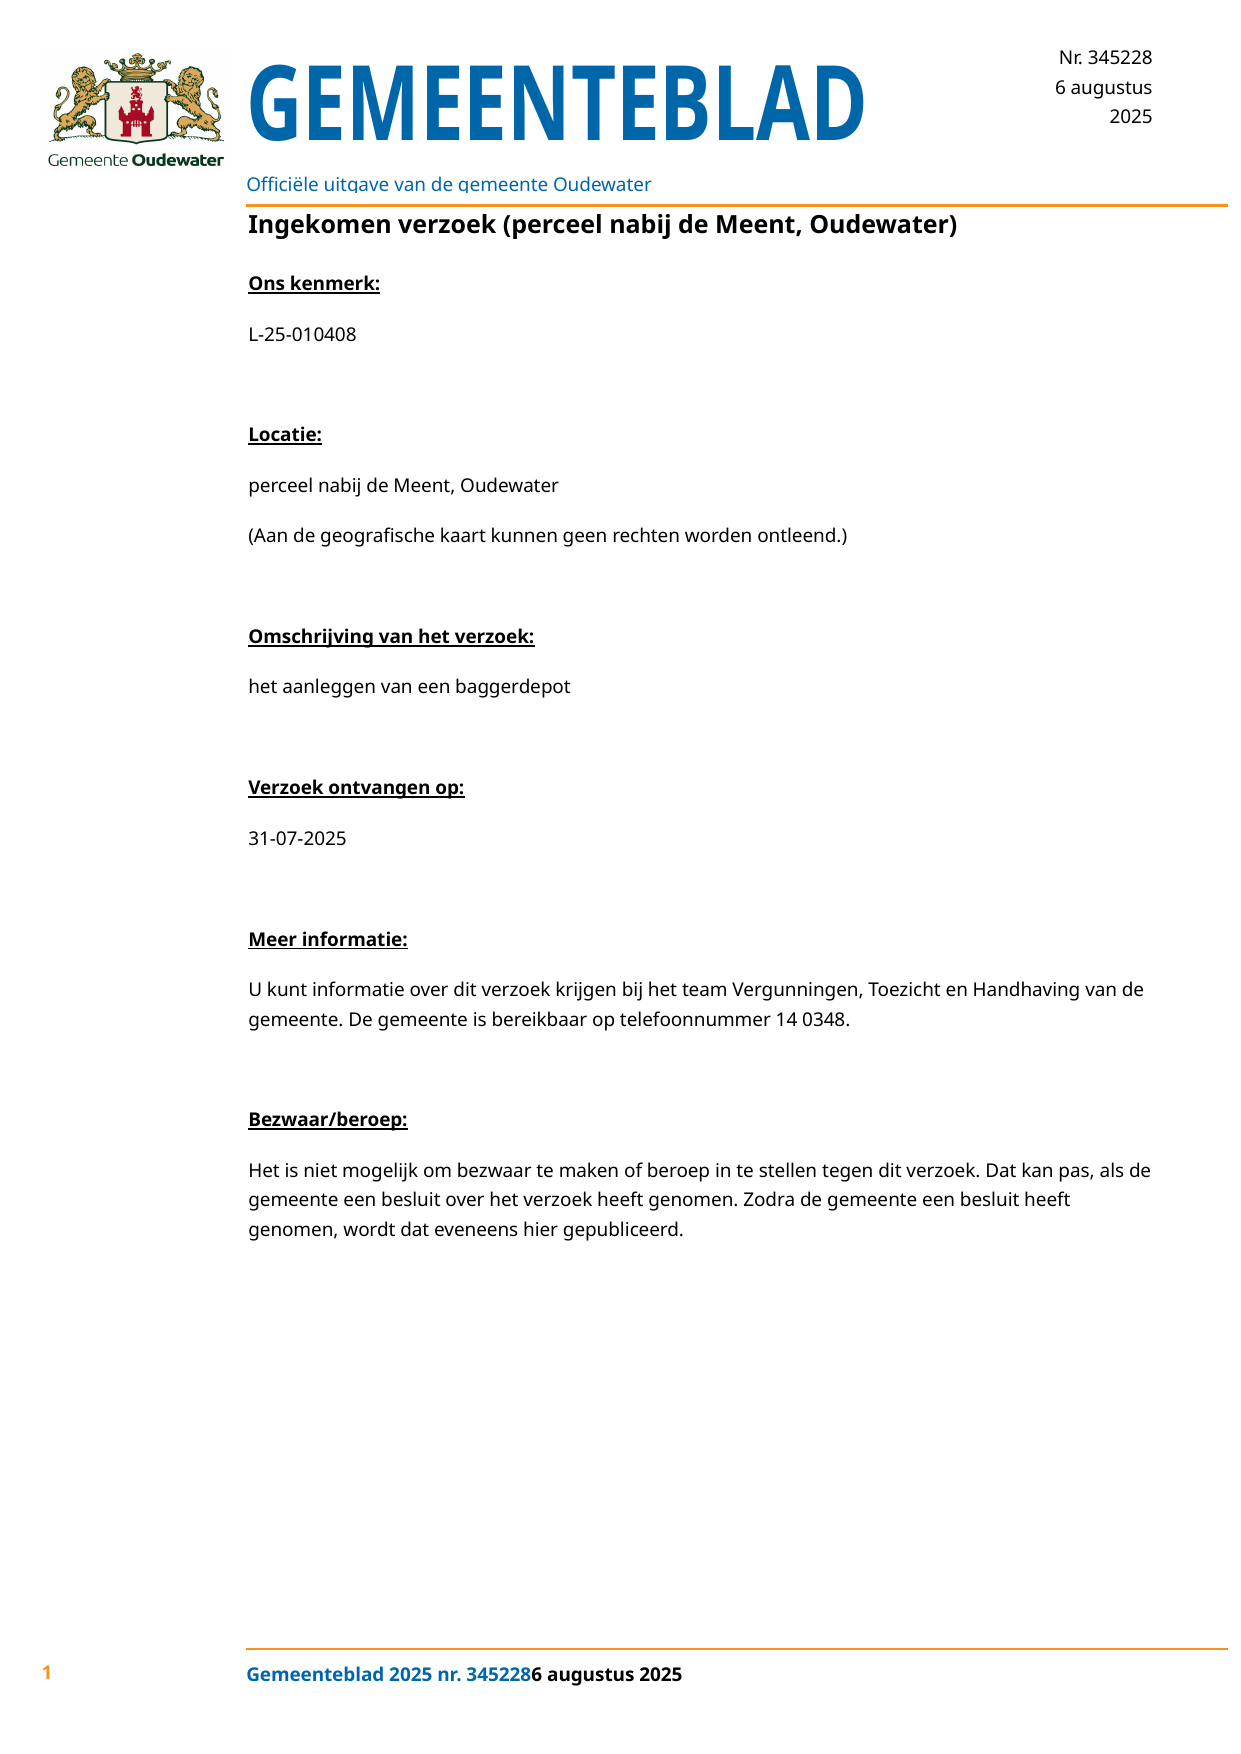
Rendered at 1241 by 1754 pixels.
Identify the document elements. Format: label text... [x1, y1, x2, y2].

picture [41, 47, 231, 172]
text Verzoek ontvangen op: [248, 774, 1152, 800]
text het aanleggen van een baggerdepot [248, 674, 1152, 699]
text Bezwaar/beroep: [248, 1107, 1152, 1132]
text Meer informatie: [248, 926, 1152, 951]
text perceel nabij de Meent, Oudewater [248, 472, 1152, 498]
text Ons kenmerk: [248, 270, 1152, 296]
text 31-07-2025 [248, 825, 1152, 851]
text U kunt informatie over dit verzoek krijgen bij het team Vergunningen, Toezicht en Handhaving van de gemeente. De gemeente is bereikbaar op telefoonnummer 14 0348. [248, 976, 1152, 1031]
text Ingekomen verzoek (perceel nabij de Meent, Oudewater) [248, 207, 1152, 241]
text Omschrijving van het verzoek: [248, 623, 1152, 649]
text (Aan de geografische kaart kunnen geen rechten worden ontleend.) [248, 522, 1152, 548]
text L-25-010408 [248, 321, 1152, 346]
text Het is niet mogelijk om bezwaar te maken of beroep in te stellen tegen dit verzoek. Dat kan pas, als de gemeente een besluit over het verzoek heeft genomen. Zodra de gemeente een besluit heeft genomen, wordt dat eveneens hier gepubliceerd. [248, 1157, 1152, 1242]
text Locatie: [248, 422, 1152, 447]
